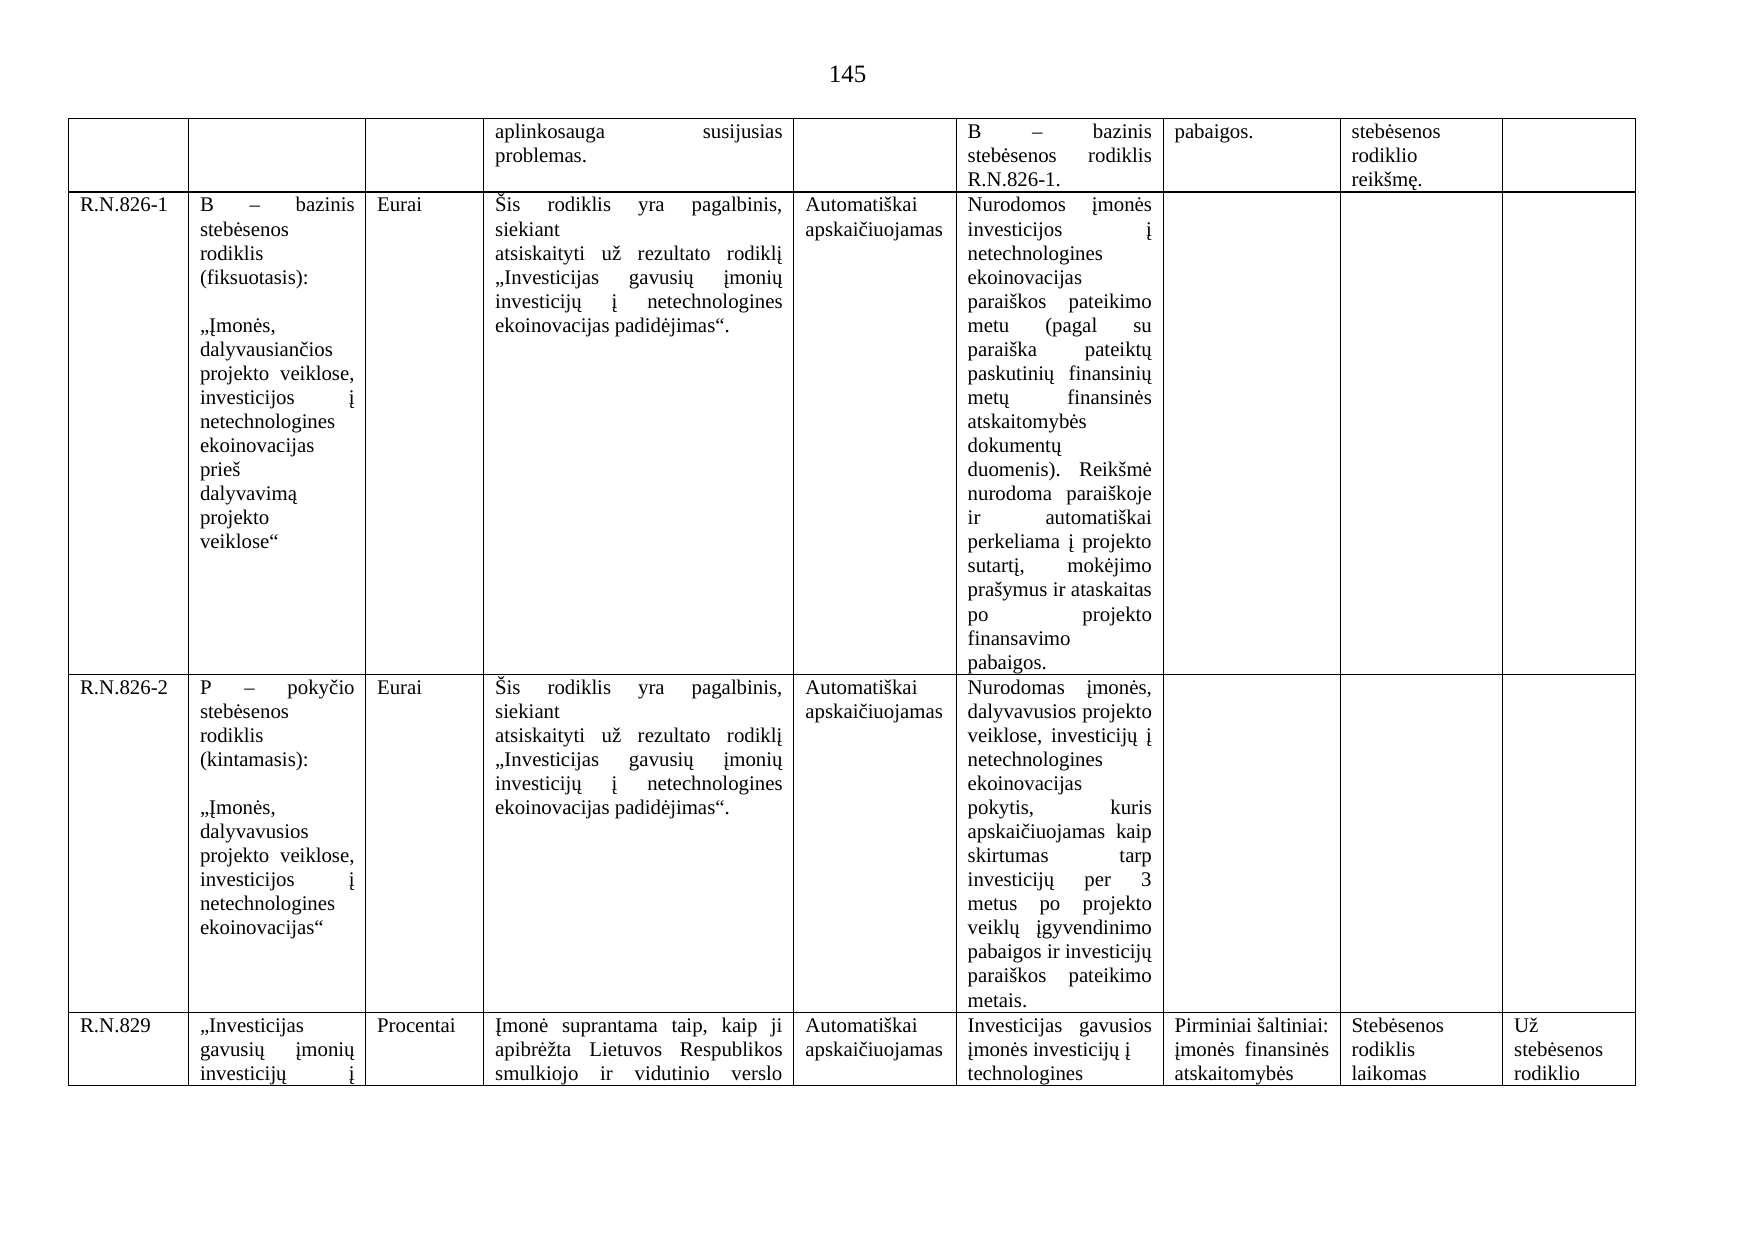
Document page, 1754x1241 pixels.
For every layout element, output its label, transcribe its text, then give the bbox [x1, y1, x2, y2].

table_cell Eurai [366, 193, 483, 674]
table_cell R.N.826-2 [69, 675, 188, 1012]
table_cell Automatiškai apskaičiuojamas [794, 1013, 956, 1085]
table_cell Automatiškai apskaičiuojamas [794, 675, 956, 1012]
table_cell [1164, 193, 1340, 674]
table_cell [1503, 119, 1635, 191]
table_cell Nurodomos įmonės investicijos į netechnologines ekoinovacijas paraiškos pateikimo metu (pagal su paraiška pateiktų paskutinių finansinių metų finansinės atskaitomybės dokumentų duomenis). Reikšmė nurodoma paraiškoje ir automatiškai perkeliama į projekto sutartį, mokėjimo prašymus ir ataskaitas po projekto finansavimo pabaigos. [957, 193, 1163, 674]
table_cell [69, 119, 188, 191]
table_cell pabaigos. [1164, 119, 1340, 191]
table_cell B – bazinis stebėsenos rodiklis R.N.826-1. [957, 119, 1163, 191]
table_cell [1341, 675, 1502, 1012]
table_cell R.N.826-1 [69, 193, 188, 674]
table_cell „Investicijas gavusių įmonių investicijų į [189, 1013, 365, 1085]
table_cell Stebėsenos rodiklis laikomas [1341, 1013, 1502, 1085]
table_cell [189, 119, 365, 191]
table_cell aplinkosauga susijusias problemas. [484, 119, 793, 191]
table_cell [366, 119, 483, 191]
table_cell [794, 119, 956, 191]
table_cell Eurai [366, 675, 483, 1012]
table_cell Investicijas gavusios įmonės investicijų į technologines [957, 1013, 1163, 1085]
table_cell Pirminiai šaltiniai: įmonės finansinės atskaitomybės [1164, 1013, 1340, 1085]
table_cell P – pokyčio stebėsenos rodiklis (kintamasis): „Įmonės, dalyvavusios projekto veiklose, investicijos į netechnologines ekoinovacijas“ [189, 675, 365, 1012]
table_cell Įmonė suprantama taip, kaip ji apibrėžta Lietuvos Respublikos smulkiojo ir vidutinio verslo [484, 1013, 793, 1085]
table_cell Procentai [366, 1013, 483, 1085]
table_cell Nurodomas įmonės, dalyvavusios projekto veiklose, investicijų į netechnologines ekoinovacijas pokytis, kuris apskaičiuojamas kaip skirtumas tarp investicijų per 3 metus po projekto veiklų įgyvendinimo pabaigos ir investicijų paraiškos pateikimo metais. [957, 675, 1163, 1012]
table_cell stebėsenos rodiklio reikšmę. [1341, 119, 1502, 191]
table_cell [1341, 193, 1502, 674]
table_cell Šis rodiklis yra pagalbinis, siekiant atsiskaityti už rezultato rodiklį „Investicijas gavusių įmonių investicijų į netechnologines ekoinovacijas padidėjimas“. [484, 193, 793, 674]
table_cell [1164, 675, 1340, 1012]
table_cell Šis rodiklis yra pagalbinis, siekiant atsiskaityti už rezultato rodiklį „Investicijas gavusių įmonių investicijų į netechnologines ekoinovacijas padidėjimas“. [484, 675, 793, 1012]
table_cell B – bazinis stebėsenos rodiklis (fiksuotasis): „Įmonės, dalyvausiančios projekto veiklose, investicijos į netechnologines ekoinovacijas prieš dalyvavimą projekto veiklose“ [189, 193, 365, 674]
table_cell R.N.829 [69, 1013, 188, 1085]
table_cell [1503, 193, 1635, 674]
table_cell Už stebėsenos rodiklio [1503, 1013, 1635, 1085]
table_cell [1503, 675, 1635, 1012]
table_cell Automatiškai apskaičiuojamas [794, 193, 956, 674]
